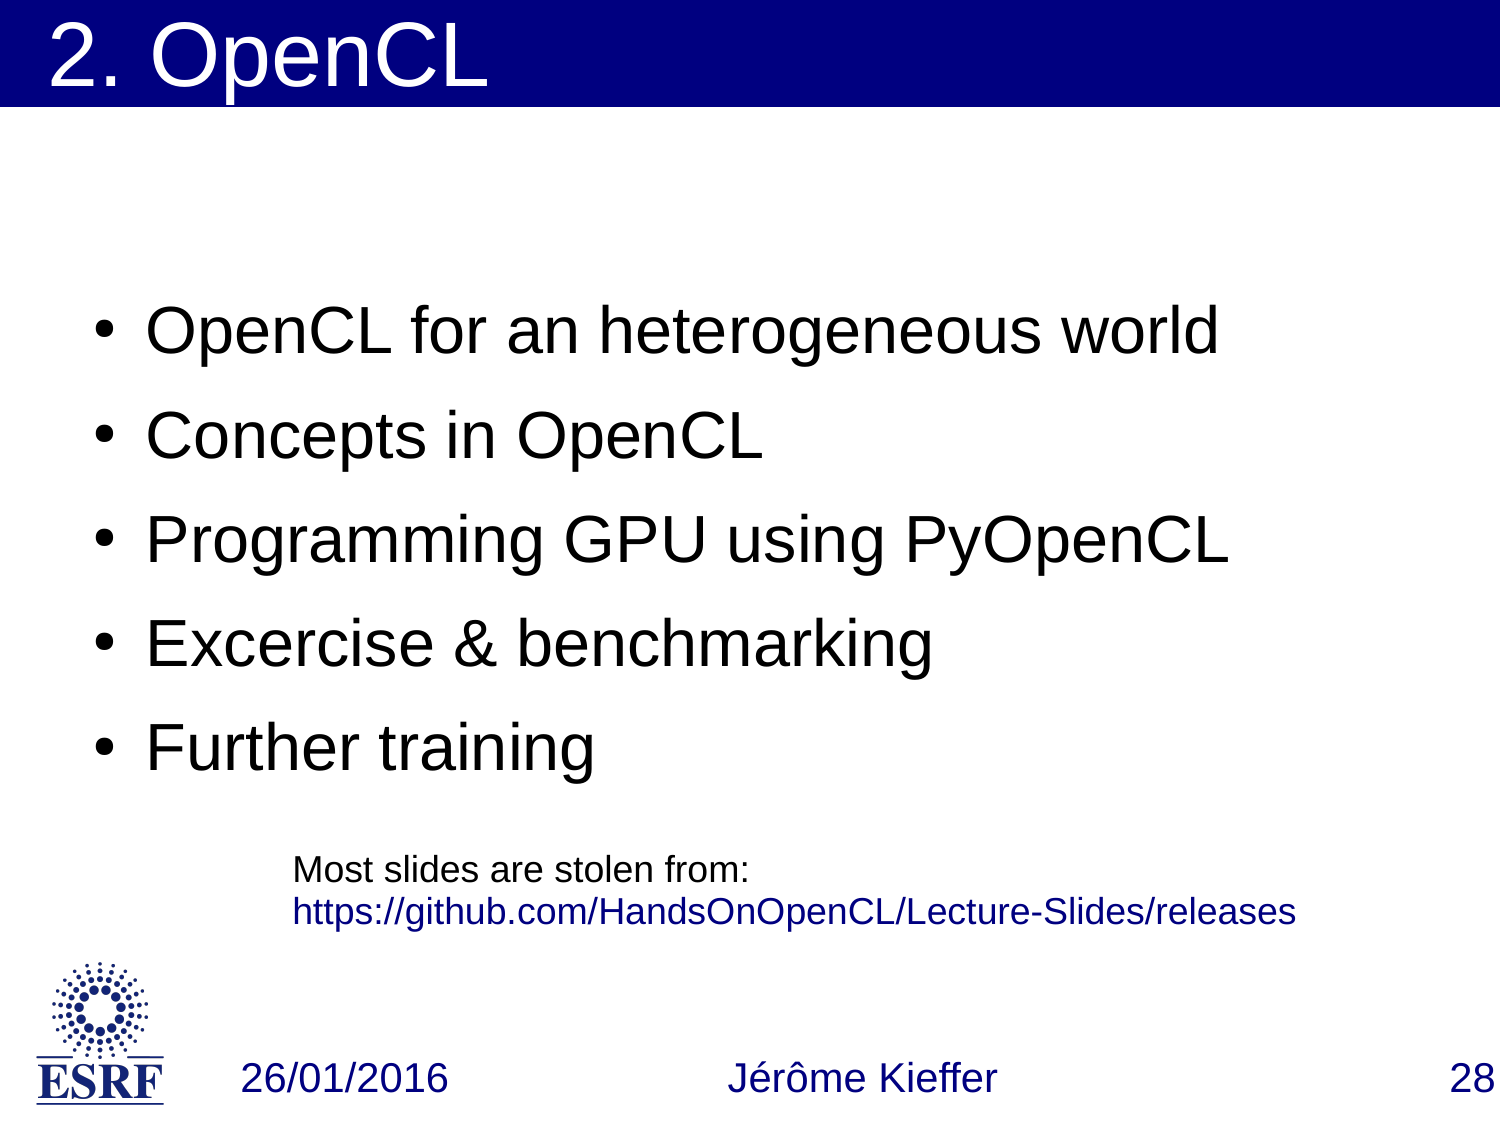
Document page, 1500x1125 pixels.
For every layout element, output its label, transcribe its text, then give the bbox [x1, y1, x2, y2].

text_box Most slides are stolen from: https://github.com/HandsOnOpenCL/Lecture-Slides/releases [277, 841, 1312, 1024]
list OpenCL for an heterogeneous world Concepts in OpenCL Programming GPU using PyOpenCL Excercise & benchmarking Further training [75, 188, 1395, 842]
title 2. OpenCL [47, 3, 1500, 107]
picture [29, 956, 171, 1111]
